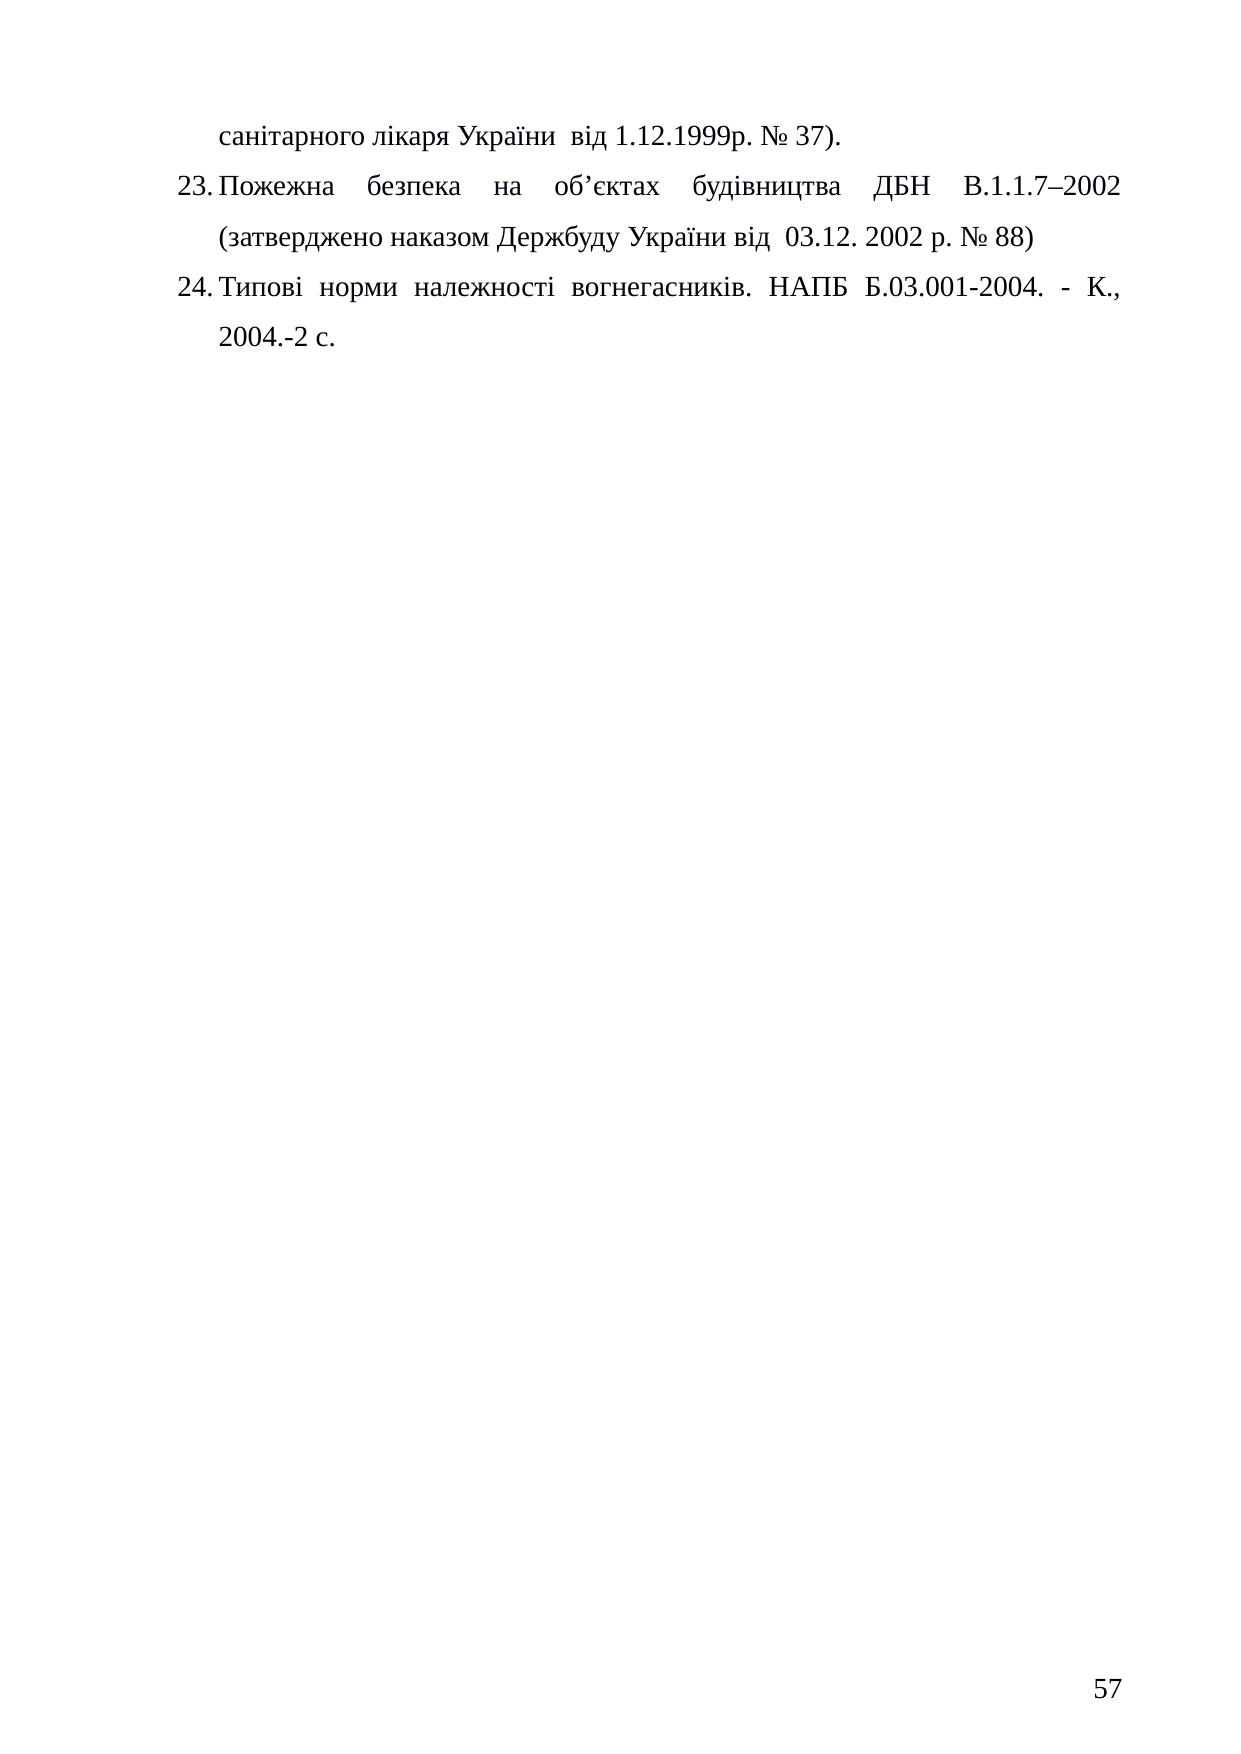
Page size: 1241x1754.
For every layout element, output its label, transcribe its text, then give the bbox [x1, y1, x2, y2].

list санітарного лікаря України від 1.12.1999р. № 37). [177, 118, 1122, 152]
list Типові норми належності вогнегасників. НАПБ Б.03.001-2004. - К., 2004.-2 с. [177, 269, 1122, 353]
list Пожежна безпека на об’єктах будівництва ДБН В.1.1.7–2002 (затверджено наказом Держбуду України від 03.12. 2002 р. № 88) [177, 168, 1122, 252]
